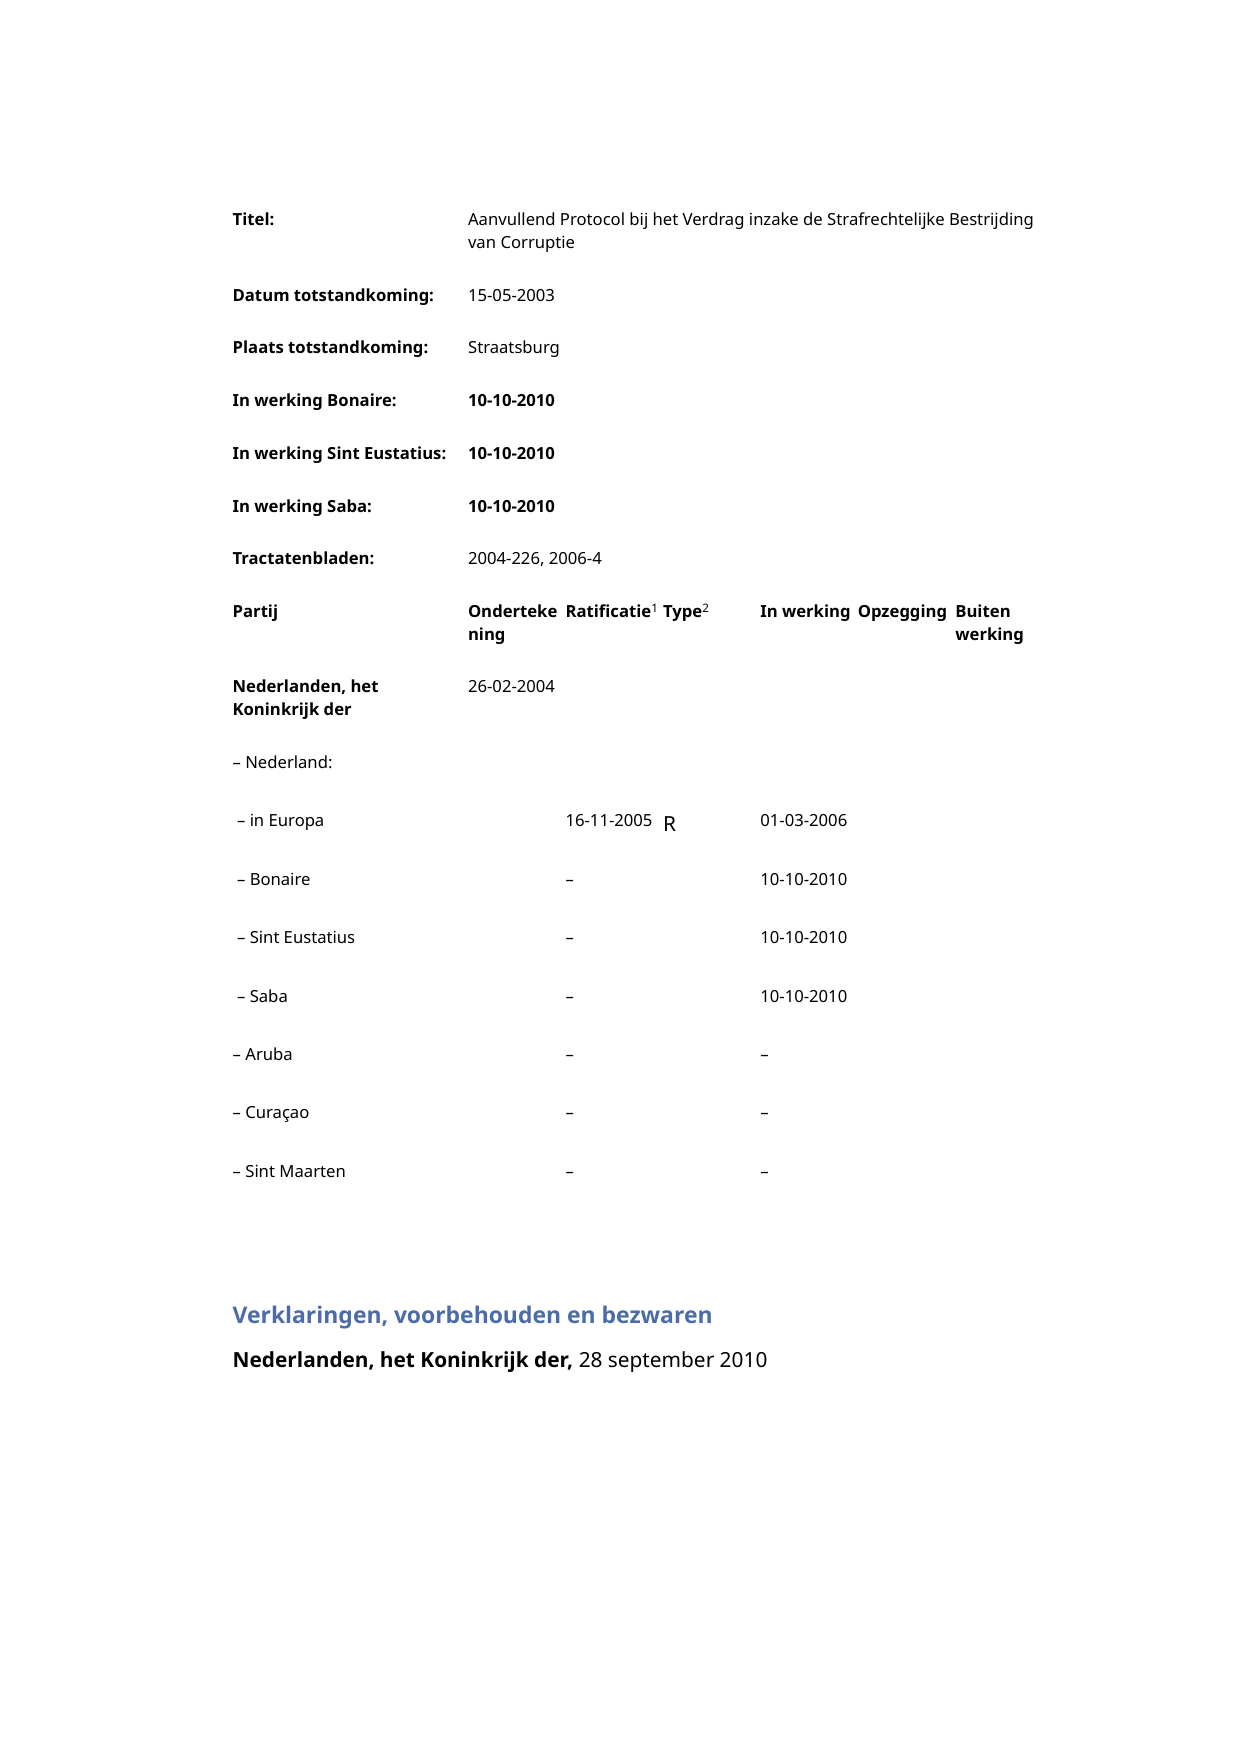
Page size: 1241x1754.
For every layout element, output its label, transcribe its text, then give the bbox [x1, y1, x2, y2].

table_cell – [565, 1101, 663, 1159]
table_cell 16-11-2005 [565, 809, 663, 867]
table_cell – [565, 1160, 663, 1218]
table_cell 10-10-2010 [760, 984, 858, 1043]
table_cell 15-05-2003 [468, 283, 1053, 336]
table_cell Buiten werking [955, 600, 1053, 675]
table_cell [955, 750, 1053, 809]
text Nederlanden, het Koninkrijk der, 28 september 2010 [232, 1345, 1053, 1373]
table_cell 10-10-2010 [468, 441, 1053, 494]
table_cell Straatsburg [468, 336, 1053, 389]
table_cell [663, 867, 760, 926]
table_cell – [565, 984, 663, 1043]
table_cell [468, 750, 565, 809]
table_cell 10-10-2010 [760, 867, 858, 926]
table_cell – Bonaire [233, 867, 468, 926]
table_cell [858, 1101, 955, 1159]
table_cell – in Europa [233, 809, 468, 867]
table_cell [955, 867, 1053, 926]
table_cell [663, 1043, 760, 1101]
table_cell – Sint Eustatius [233, 926, 468, 984]
table_cell Type2 [663, 600, 760, 675]
table_cell [468, 809, 565, 867]
table_cell Nederlanden, het Koninkrijk der [233, 675, 468, 750]
table_header Titel: [233, 208, 468, 283]
table_cell [663, 675, 760, 750]
table_cell [858, 1160, 955, 1218]
table_cell Partij [233, 600, 468, 675]
table_cell Ratificatie1 [565, 600, 663, 675]
table_cell – Aruba [233, 1043, 468, 1101]
table_cell [663, 926, 760, 984]
table_cell [468, 984, 565, 1043]
table_cell [468, 926, 565, 984]
table_cell [663, 750, 760, 809]
table_cell [955, 809, 1053, 867]
table_cell 2004-226, 2006-4 [468, 547, 1053, 599]
table_header Aanvullend Protocol bij het Verdrag inzake de Strafrechtelijke Bestrijding van Corruptie [468, 208, 1053, 283]
table_cell [955, 1160, 1053, 1218]
table_cell [858, 750, 955, 809]
table_cell Tractatenbladen: [233, 547, 468, 599]
table_cell [565, 675, 663, 750]
table_cell [858, 926, 955, 984]
table_cell [858, 867, 955, 926]
table_cell [858, 984, 955, 1043]
table_cell [663, 1101, 760, 1159]
table_cell In werking Sint Eustatius: [233, 441, 468, 494]
table_cell 10-10-2010 [468, 494, 1053, 547]
table_cell [663, 984, 760, 1043]
table_cell 10-10-2010 [760, 926, 858, 984]
table_cell In werking Saba: [233, 494, 468, 547]
table_cell Opzegging [858, 600, 955, 675]
table_cell – Saba [233, 984, 468, 1043]
table_cell – [565, 867, 663, 926]
table_cell 26-02-2004 [468, 675, 565, 750]
table_cell [955, 1043, 1053, 1101]
table_cell [663, 1160, 760, 1218]
table_cell [760, 750, 858, 809]
table_cell – [760, 1160, 858, 1218]
table_cell – Nederland: [233, 750, 468, 809]
table_cell – [565, 1043, 663, 1101]
table_cell [468, 1160, 565, 1218]
table_cell [468, 1043, 565, 1101]
table_cell – Curaçao [233, 1101, 468, 1159]
table_cell [760, 675, 858, 750]
table_cell 01-03-2006 [760, 809, 858, 867]
subtitle Verklaringen, voorbehouden en bezwaren [232, 1299, 1053, 1330]
table_cell – [760, 1101, 858, 1159]
table_cell Ondertekening [468, 600, 565, 675]
table_cell [858, 1043, 955, 1101]
table_cell – Sint Maarten [233, 1160, 468, 1218]
table_cell In werking [760, 600, 858, 675]
table_cell – [565, 926, 663, 984]
table_cell [565, 750, 663, 809]
table_cell [468, 867, 565, 926]
table_cell 10-10-2010 [468, 389, 1053, 441]
table_cell [468, 1101, 565, 1159]
table_cell [858, 675, 955, 750]
table_cell Datum totstandkoming: [233, 283, 468, 336]
table_cell [955, 926, 1053, 984]
table_cell R [663, 809, 760, 867]
table_cell – [760, 1043, 858, 1101]
table_cell [955, 675, 1053, 750]
table_cell [955, 1101, 1053, 1159]
table_cell Plaats totstandkoming: [233, 336, 468, 389]
table_cell In werking Bonaire: [233, 389, 468, 441]
table_cell [955, 984, 1053, 1043]
table_cell [858, 809, 955, 867]
